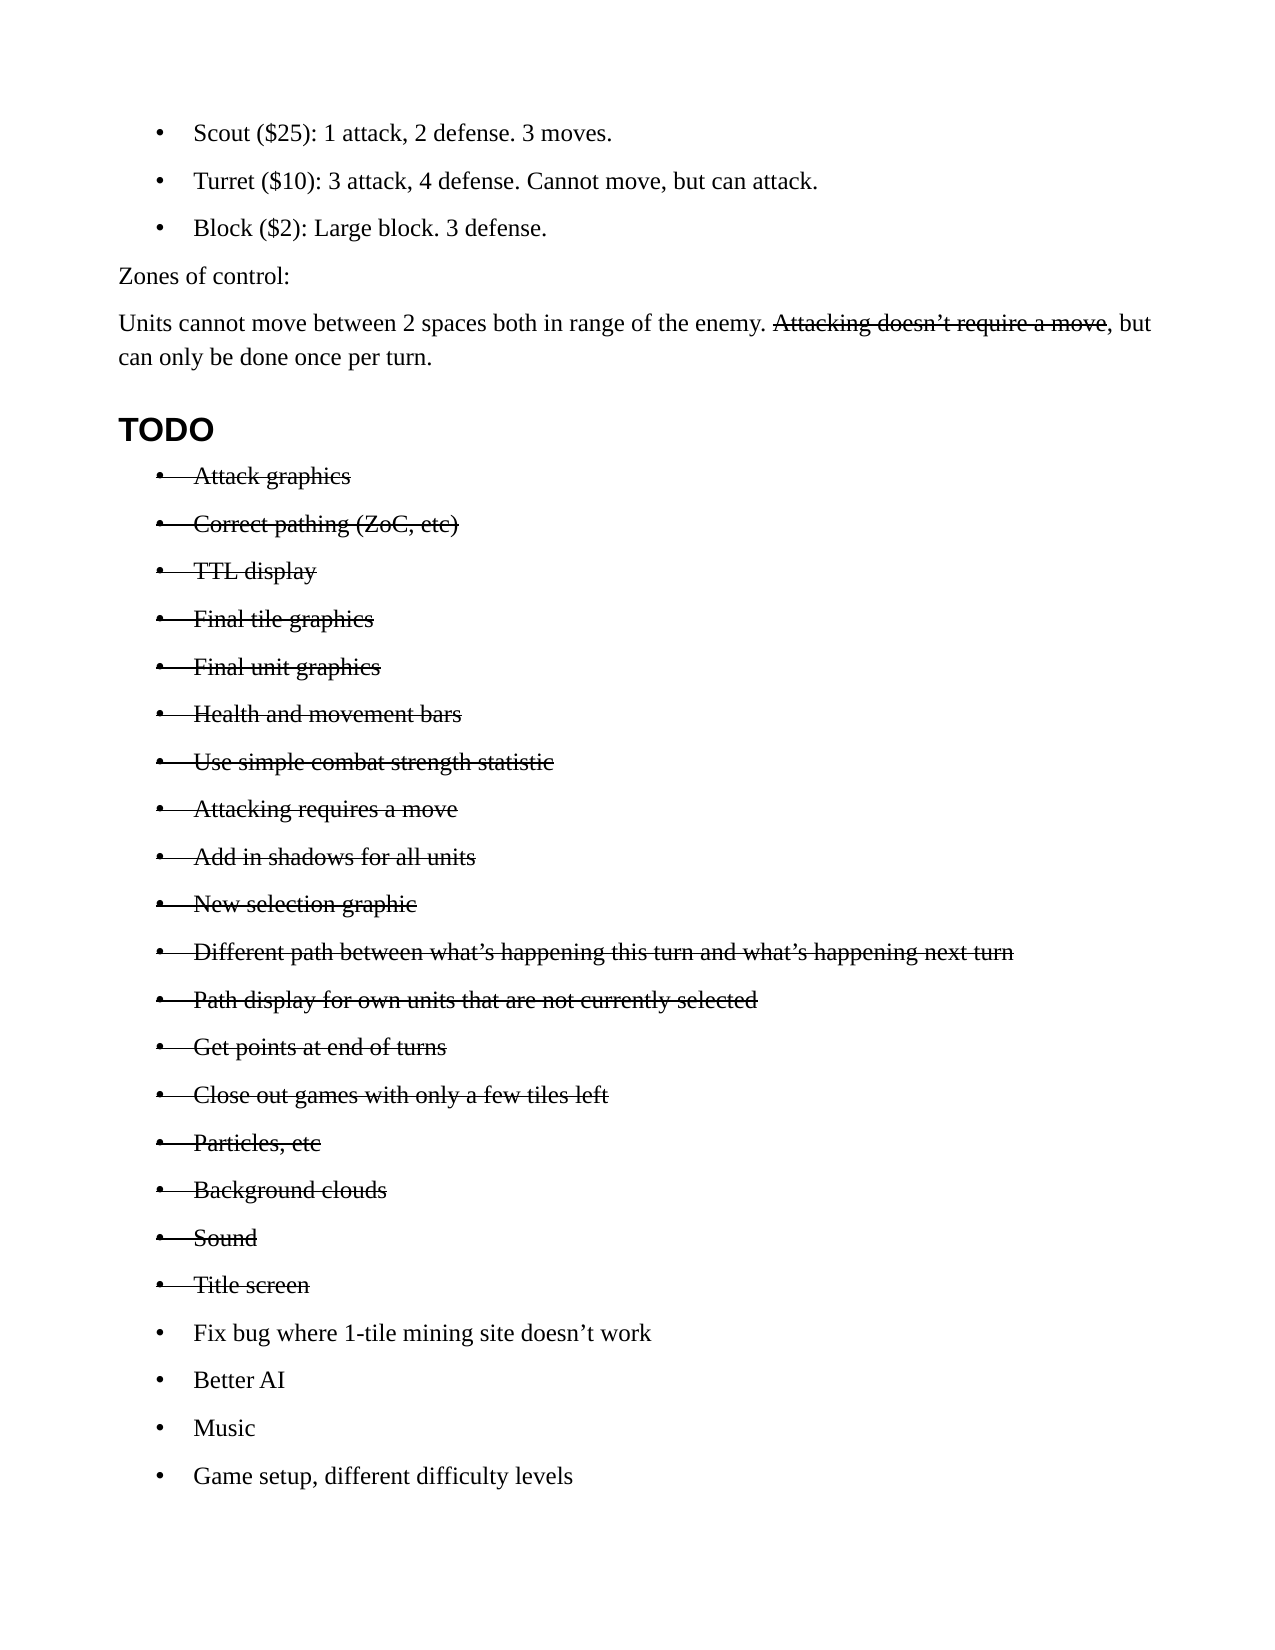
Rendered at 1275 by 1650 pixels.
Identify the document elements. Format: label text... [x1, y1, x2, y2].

list Attacking requires a move [156, 794, 1157, 823]
text Zones of control: [118, 261, 1157, 290]
text Units cannot move between 2 spaces both in range of the enemy. Attacking doesn’t require a move, but can only be done once per turn. [118, 308, 1157, 370]
list Turret ($10): 3 attack, 4 defense. Cannot move, but can attack. [156, 166, 1157, 194]
list Final unit graphics [156, 652, 1157, 680]
list New selection graphic [156, 889, 1157, 918]
list Final tile graphics [156, 604, 1157, 633]
list Different path between what’s happening this turn and what’s happening next turn [156, 937, 1157, 966]
list Particles, etc [156, 1128, 1157, 1156]
list Add in shadows for all units [156, 842, 1157, 871]
list Correct pathing (ZoC, etc) [156, 509, 1157, 537]
list Block ($2): Large block. 3 defense. [156, 213, 1157, 242]
list Scout ($25): 1 attack, 2 defense. 3 moves. [156, 118, 1157, 147]
list Path display for own units that are not currently selected [156, 985, 1157, 1013]
list Music [156, 1413, 1157, 1442]
list TTL display [156, 556, 1157, 585]
list Title screen [156, 1270, 1157, 1299]
list Close out games with only a few tiles left [156, 1080, 1157, 1109]
list Sound [156, 1223, 1157, 1252]
list Health and movement bars [156, 699, 1157, 728]
list Background clouds [156, 1175, 1157, 1204]
list Game setup, different difficulty levels [156, 1461, 1157, 1489]
list Get points at end of turns [156, 1032, 1157, 1061]
subtitle TODO [118, 410, 1157, 449]
list Attack graphics [156, 461, 1157, 490]
list Better AI [156, 1366, 1157, 1394]
list Fix bug where 1-tile mining site doesn’t work [156, 1318, 1157, 1347]
list Use simple combat strength statistic [156, 747, 1157, 776]
